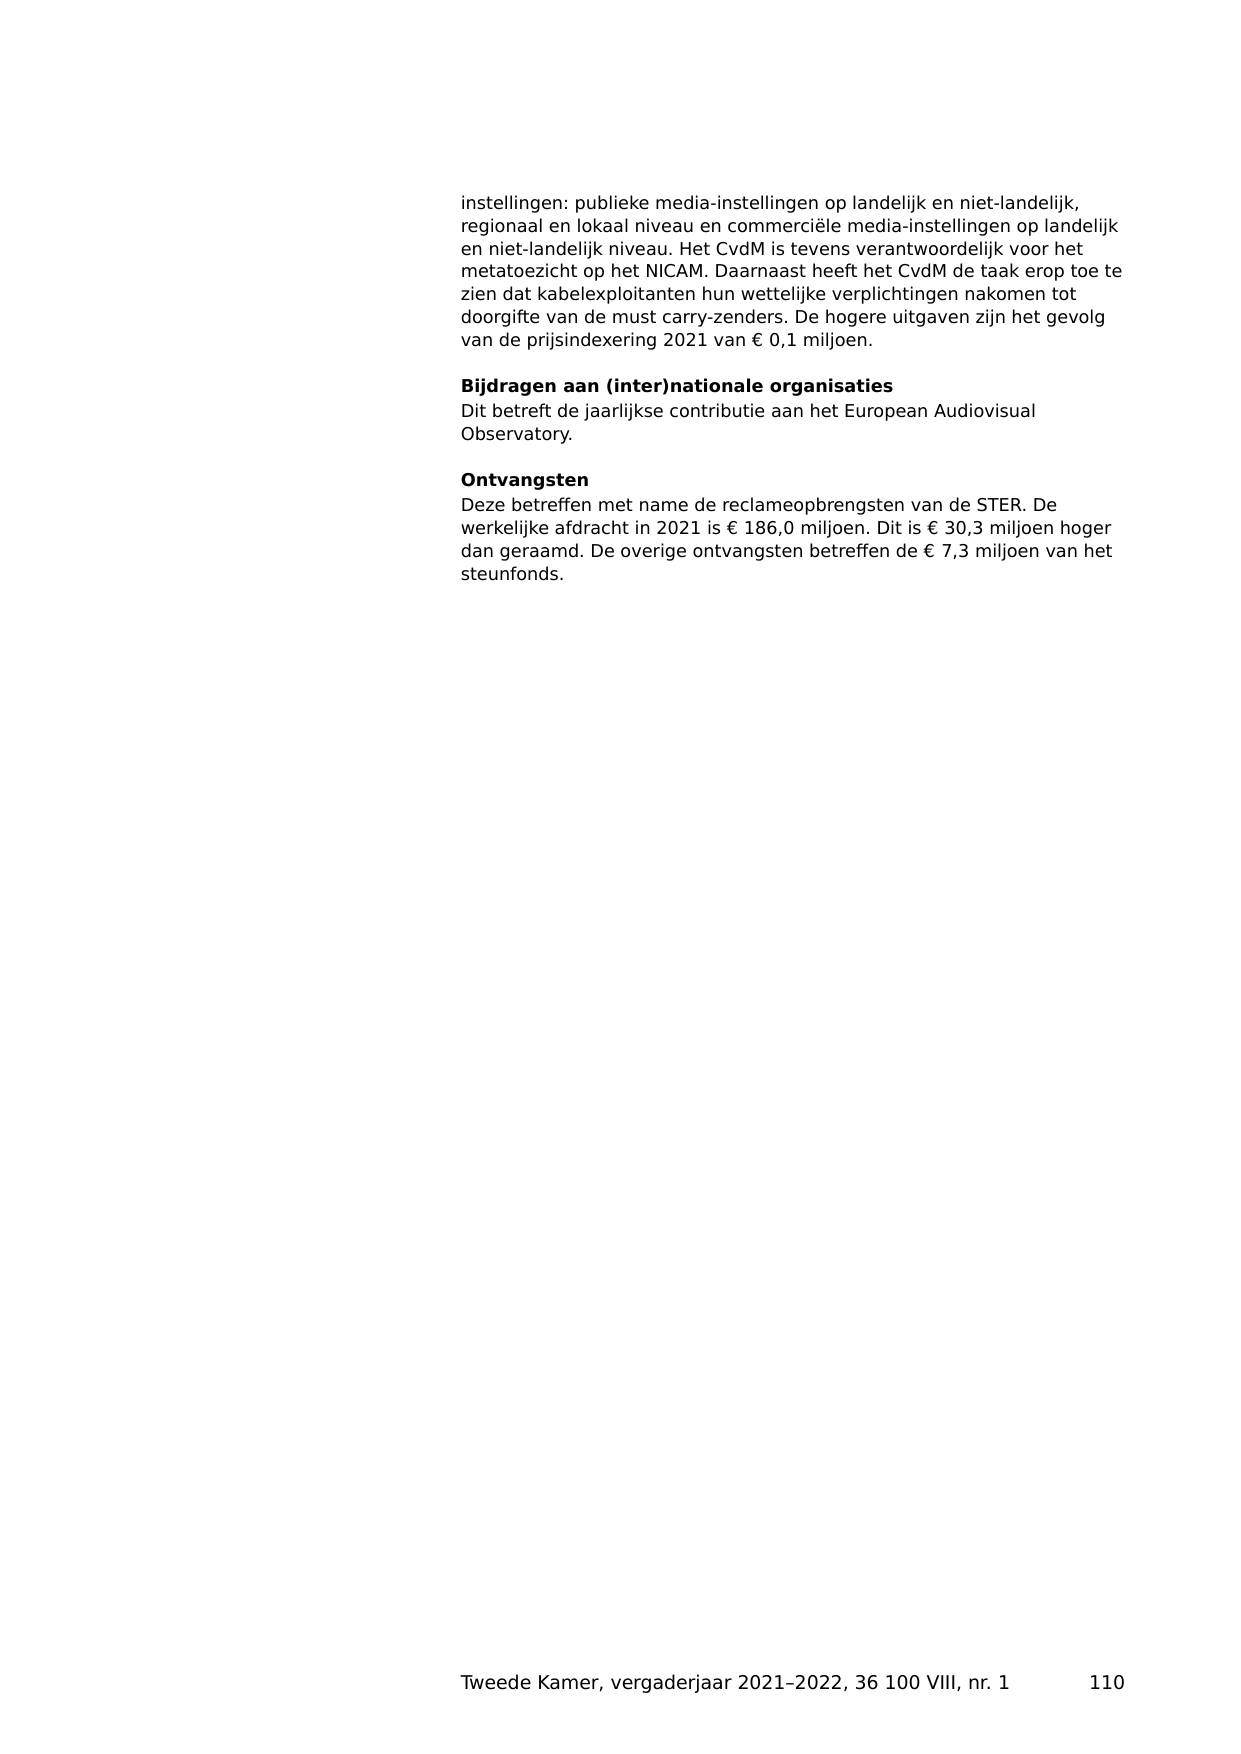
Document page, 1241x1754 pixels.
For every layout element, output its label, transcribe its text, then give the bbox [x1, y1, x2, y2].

text Deze betreffen met name de reclameopbrengsten van de STER. De werkelijke afdracht in 2021 is € 186,0 miljoen. Dit is € 30,3 miljoen hoger dan geraamd. De overige ontvangsten betreffen de € 7,3 miljoen van het steunfonds. [461, 493, 1125, 584]
text instellingen: publieke media-instellingen op landelijk en niet-landelijk, regionaal en lokaal niveau en commerciële media-instellingen op landelijk en niet-landelijk niveau. Het CvdM is tevens verantwoordelijk voor het metatoezicht op het NICAM. Daarnaast heeft het CvdM de taak erop toe te zien dat kabelexploitanten hun wettelijke verplichtingen nakomen tot doorgifte van de must carry-zenders. De hogere uitgaven zijn het gevolg van de prijsindexering 2021 van € 0,1 miljoen. [461, 191, 1125, 351]
text Bijdragen aan (inter)nationale organisaties [461, 374, 1125, 397]
text Ontvangsten [461, 468, 1125, 491]
text Dit betreft de jaarlijkse contributie aan het European Audiovisual Observatory. [461, 399, 1125, 445]
